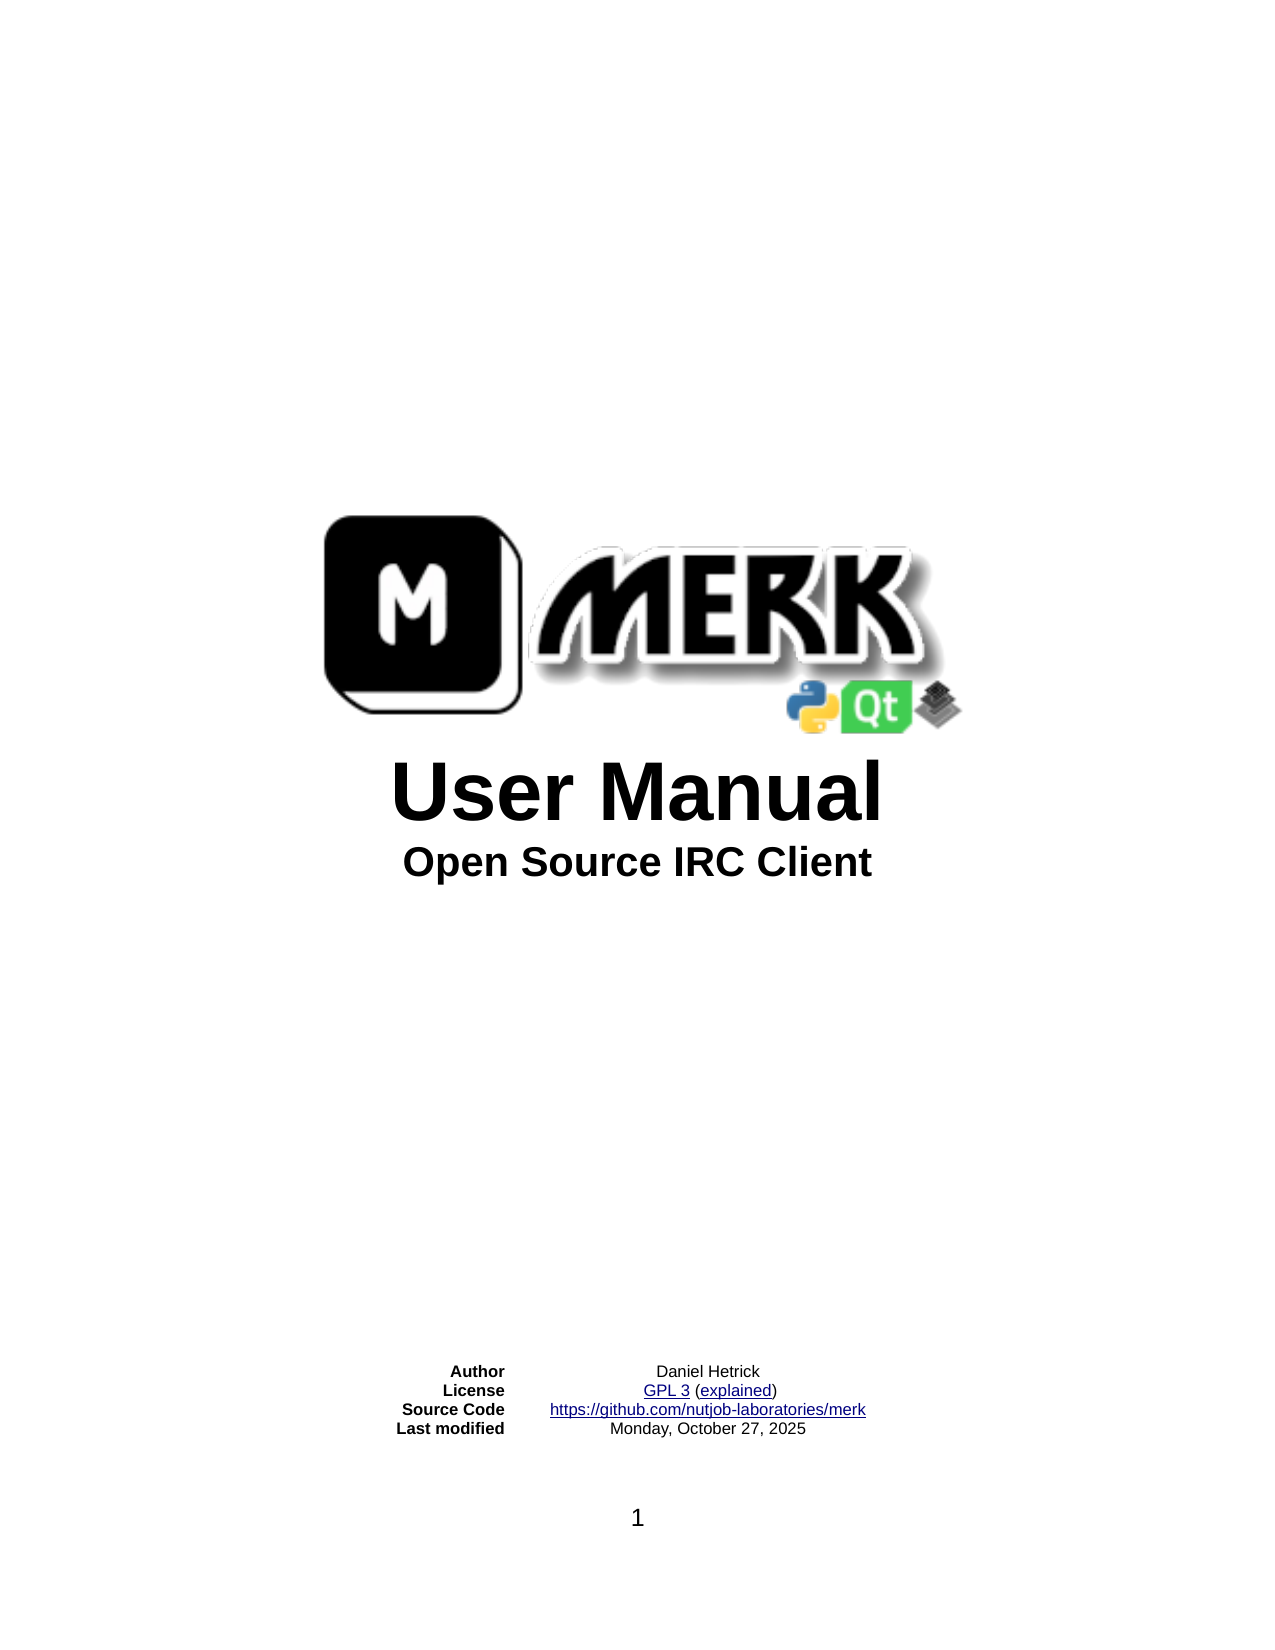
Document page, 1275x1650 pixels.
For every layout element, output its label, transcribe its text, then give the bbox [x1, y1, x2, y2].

table_cell Monday, October 27, 2025 [519, 1419, 897, 1438]
table_header Author [378, 1362, 518, 1381]
table_cell Source Code [378, 1400, 518, 1419]
table_cell License [378, 1381, 518, 1400]
text Open Source IRC Client [118, 838, 1157, 886]
table_cell GPL 3 (explained) [519, 1381, 897, 1400]
picture [304, 491, 971, 742]
text User Manual [118, 742, 1157, 838]
table_cell https://github.com/nutjob-laboratories/merk [519, 1400, 897, 1419]
table_cell Last modified [378, 1419, 518, 1438]
table_header Daniel Hetrick [519, 1362, 897, 1381]
